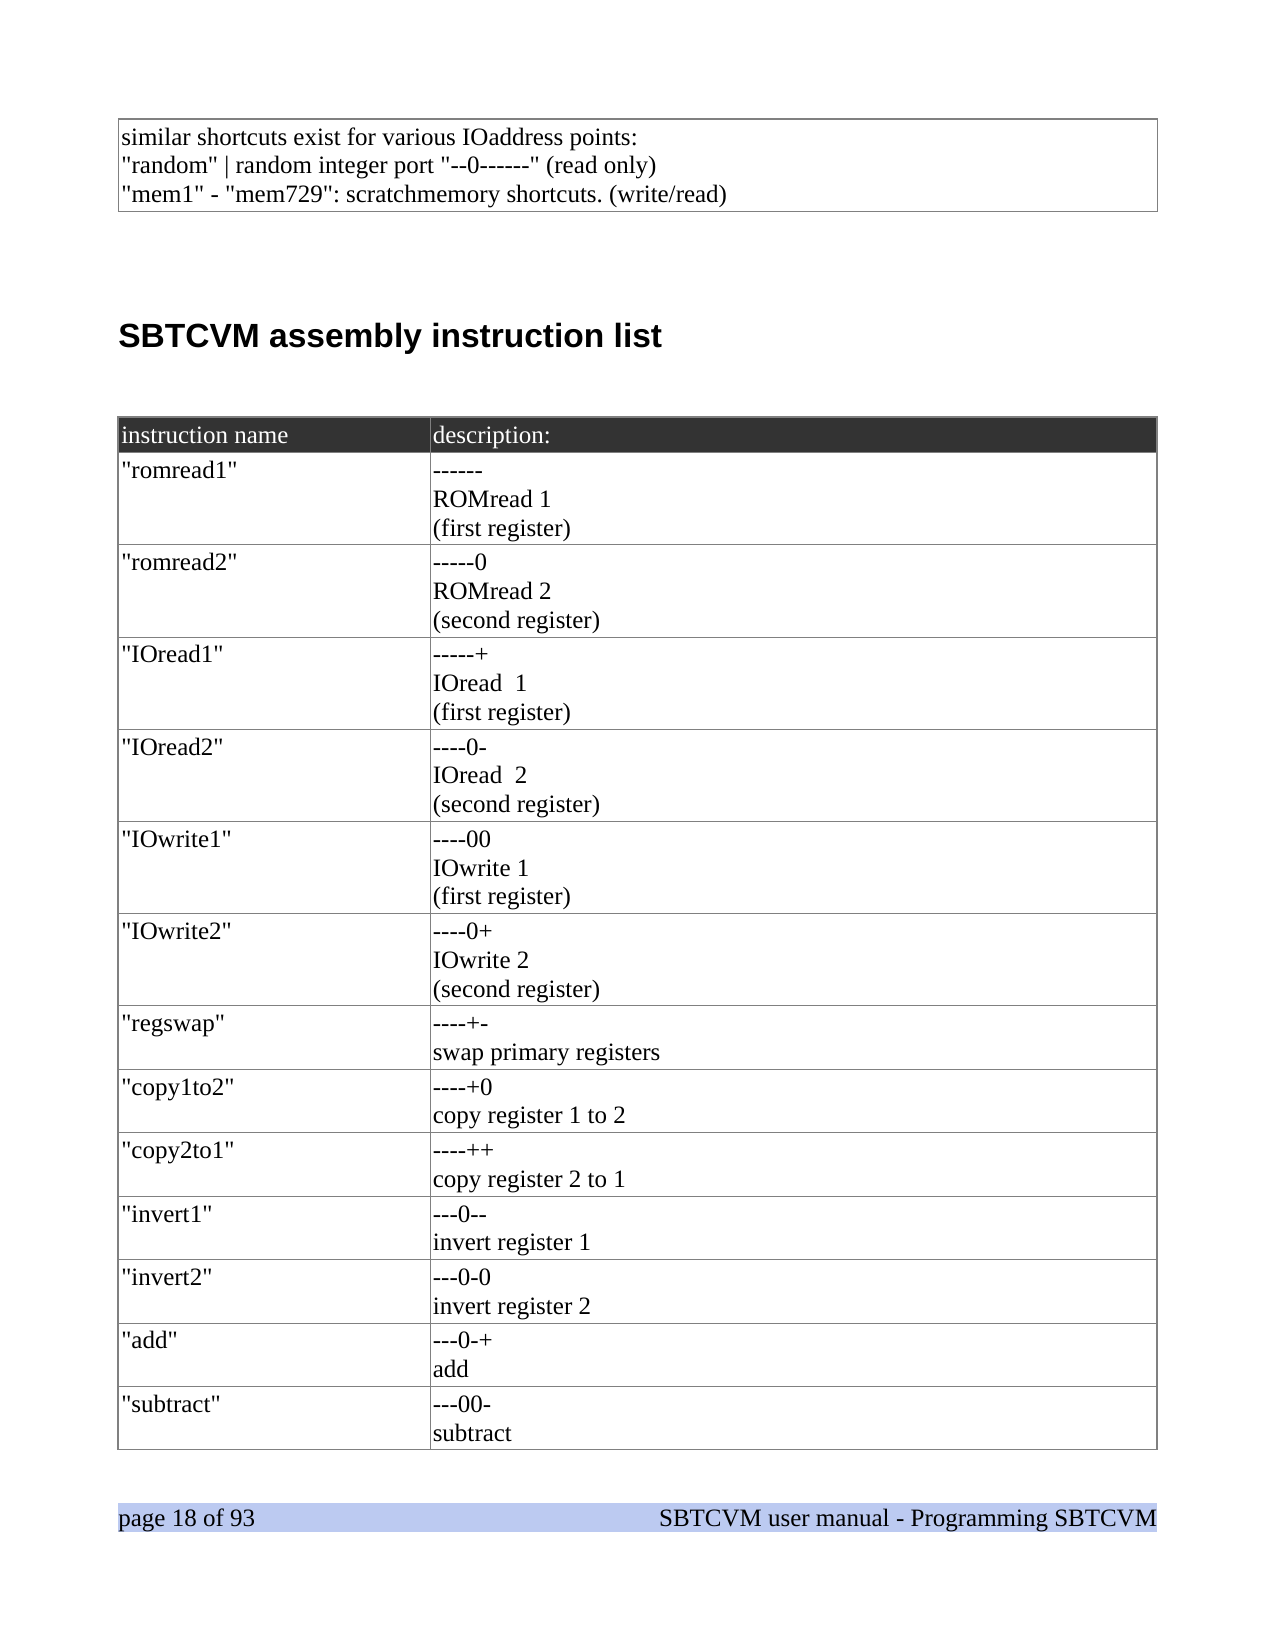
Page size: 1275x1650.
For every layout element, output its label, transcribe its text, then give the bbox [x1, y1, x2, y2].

table_cell "invert1" [119, 1197, 430, 1259]
subtitle SBTCVM assembly instruction list [118, 316, 1157, 354]
table_cell ----0- IOread 2 (second register) [431, 730, 1156, 821]
table_cell "copy1to2" [119, 1070, 430, 1132]
table_header description: [431, 418, 1156, 452]
table_cell ----+- swap primary registers [431, 1006, 1156, 1069]
table_cell "IOwrite2" [119, 914, 430, 1005]
table_cell ---0-- invert register 1 [431, 1197, 1156, 1259]
table_cell "romread2" [119, 545, 430, 637]
table_header instruction name [119, 418, 430, 452]
table_cell "IOread1" [119, 638, 430, 729]
table_cell "IOread2" [119, 730, 430, 821]
table_cell ---0-0 invert register 2 [431, 1260, 1156, 1322]
table_cell -----0 ROMread 2 (second register) [431, 545, 1156, 637]
table_cell "subtract" [119, 1387, 430, 1449]
table_cell ----++ copy register 2 to 1 [431, 1133, 1156, 1196]
table_cell "invert2" [119, 1260, 430, 1322]
table_header similar shortcuts exist for various IOaddress points: "random" | random integer port "--0------" (read only) "mem1" - "mem729": scratchmemory shortcuts. (write/read) [119, 120, 1157, 211]
table_cell ---0-+ add [431, 1324, 1156, 1386]
table_cell -----+ IOread 1 (first register) [431, 638, 1156, 729]
table_cell ---00- subtract [431, 1387, 1156, 1449]
table_cell ------ ROMread 1 (first register) [431, 453, 1156, 544]
table_cell ----+0 copy register 1 to 2 [431, 1070, 1156, 1132]
table_cell ----0+ IOwrite 2 (second register) [431, 914, 1156, 1005]
table_cell "copy2to1" [119, 1133, 430, 1196]
table_cell "add" [119, 1324, 430, 1386]
table_cell ----00 IOwrite 1 (first register) [431, 822, 1156, 913]
table_cell "romread1" [119, 453, 430, 544]
table_cell "IOwrite1" [119, 822, 430, 913]
table_cell "regswap" [119, 1006, 430, 1069]
